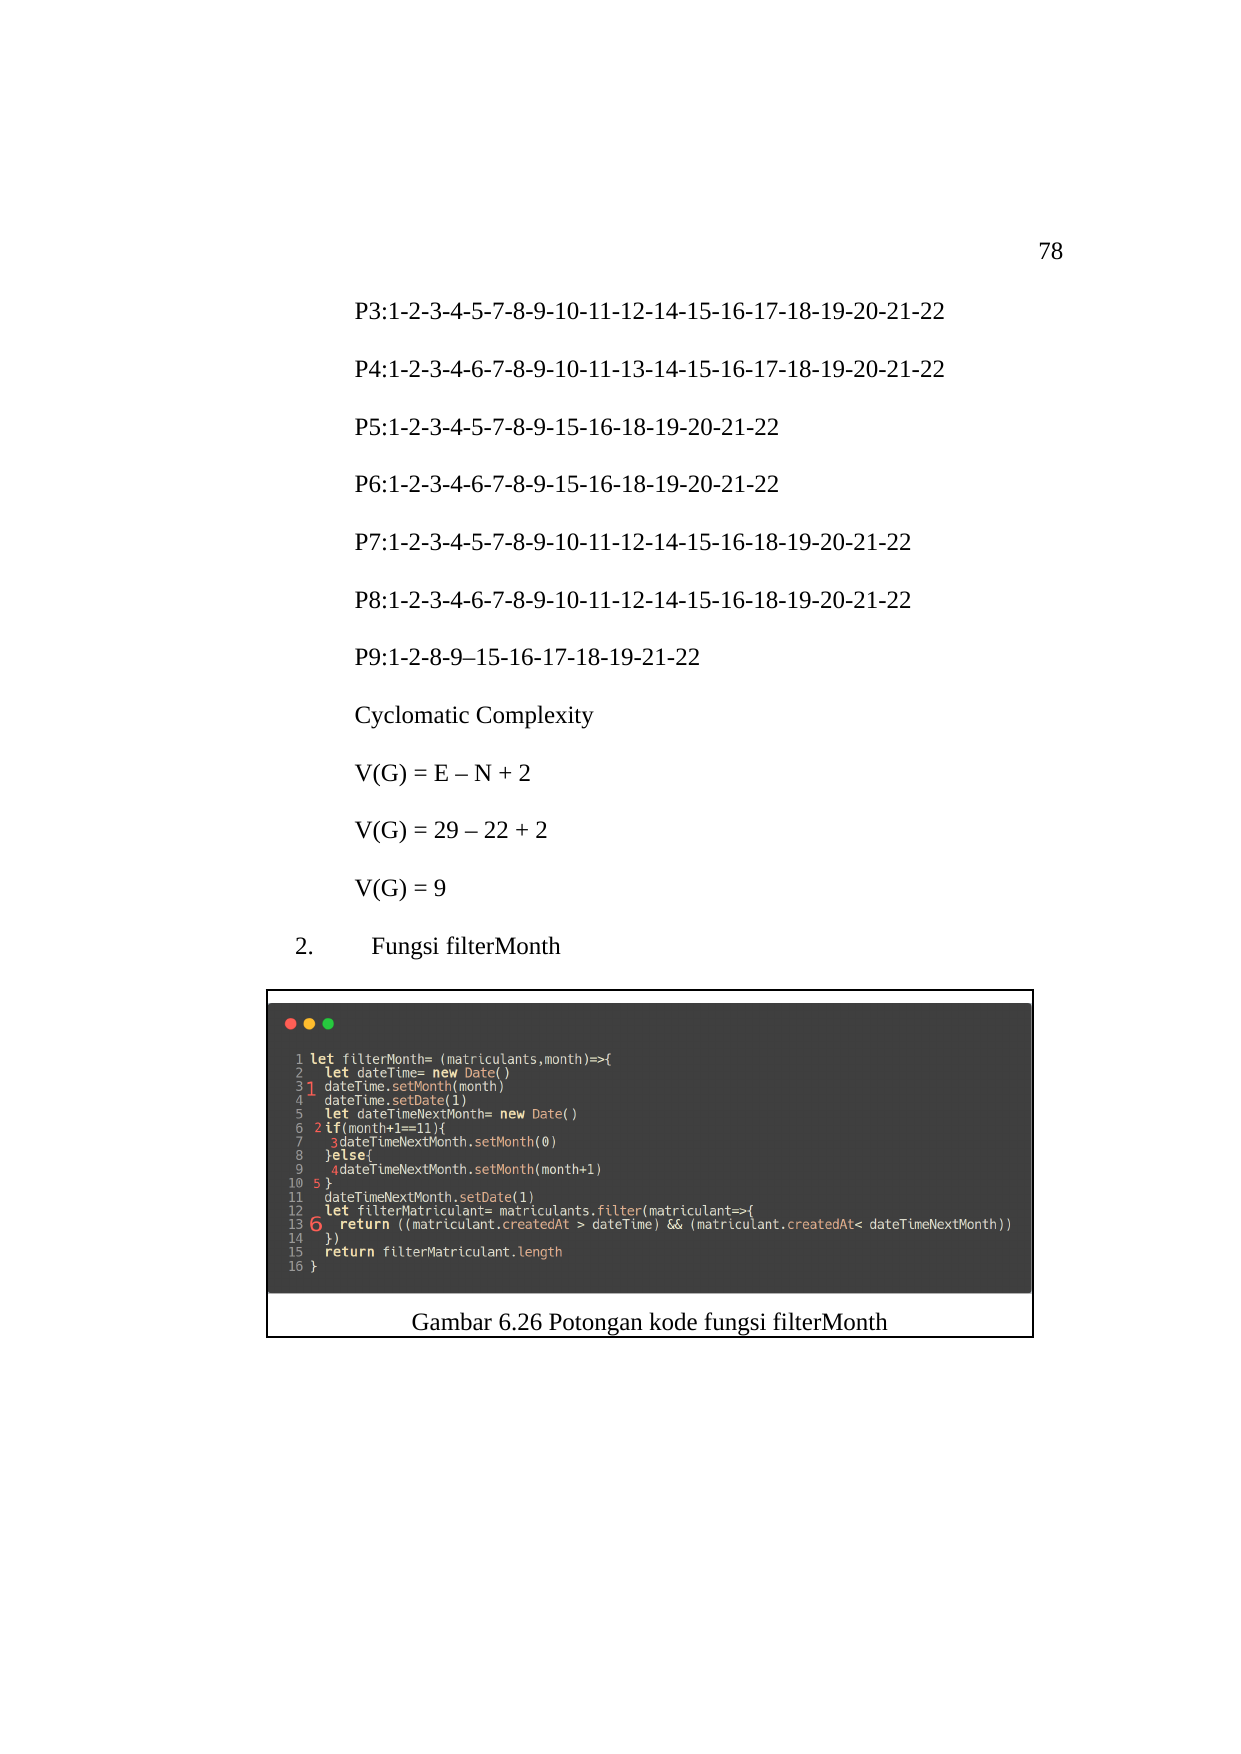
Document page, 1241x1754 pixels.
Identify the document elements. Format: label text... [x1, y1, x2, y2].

text P5:1-2-3-4-5-7-8-9-15-16-18-19-20-21-22 [295, 412, 1063, 440]
text Cyclomatic Complexity [295, 700, 1063, 729]
text P7:1-2-3-4-5-7-8-9-10-11-12-14-15-16-18-19-20-21-22 [295, 527, 1063, 556]
text P4:1-2-3-4-6-7-8-9-10-11-13-14-15-16-17-18-19-20-21-22 [295, 354, 1063, 383]
text V(G) = E – N + 2 [295, 758, 1063, 787]
text V(G) = 29 – 22 + 2 [295, 816, 1063, 844]
text P3:1-2-3-4-5-7-8-9-10-11-12-14-15-16-17-18-19-20-21-22 [295, 296, 1063, 325]
text P9:1-2-8-9–15-16-17-18-19-21-22 [295, 642, 1063, 671]
text V(G) = 9 [295, 873, 1063, 902]
list Gambar 5.26 Potongan kode fungsi filterMonth [268, 1294, 1032, 1336]
picture [268, 1003, 1032, 1294]
list Fungsi filterMonth [295, 931, 1063, 960]
text P6:1-2-3-4-6-7-8-9-15-16-18-19-20-21-22 [295, 469, 1063, 498]
text P8:1-2-3-4-6-7-8-9-10-11-12-14-15-16-18-19-20-21-22 [295, 585, 1063, 613]
